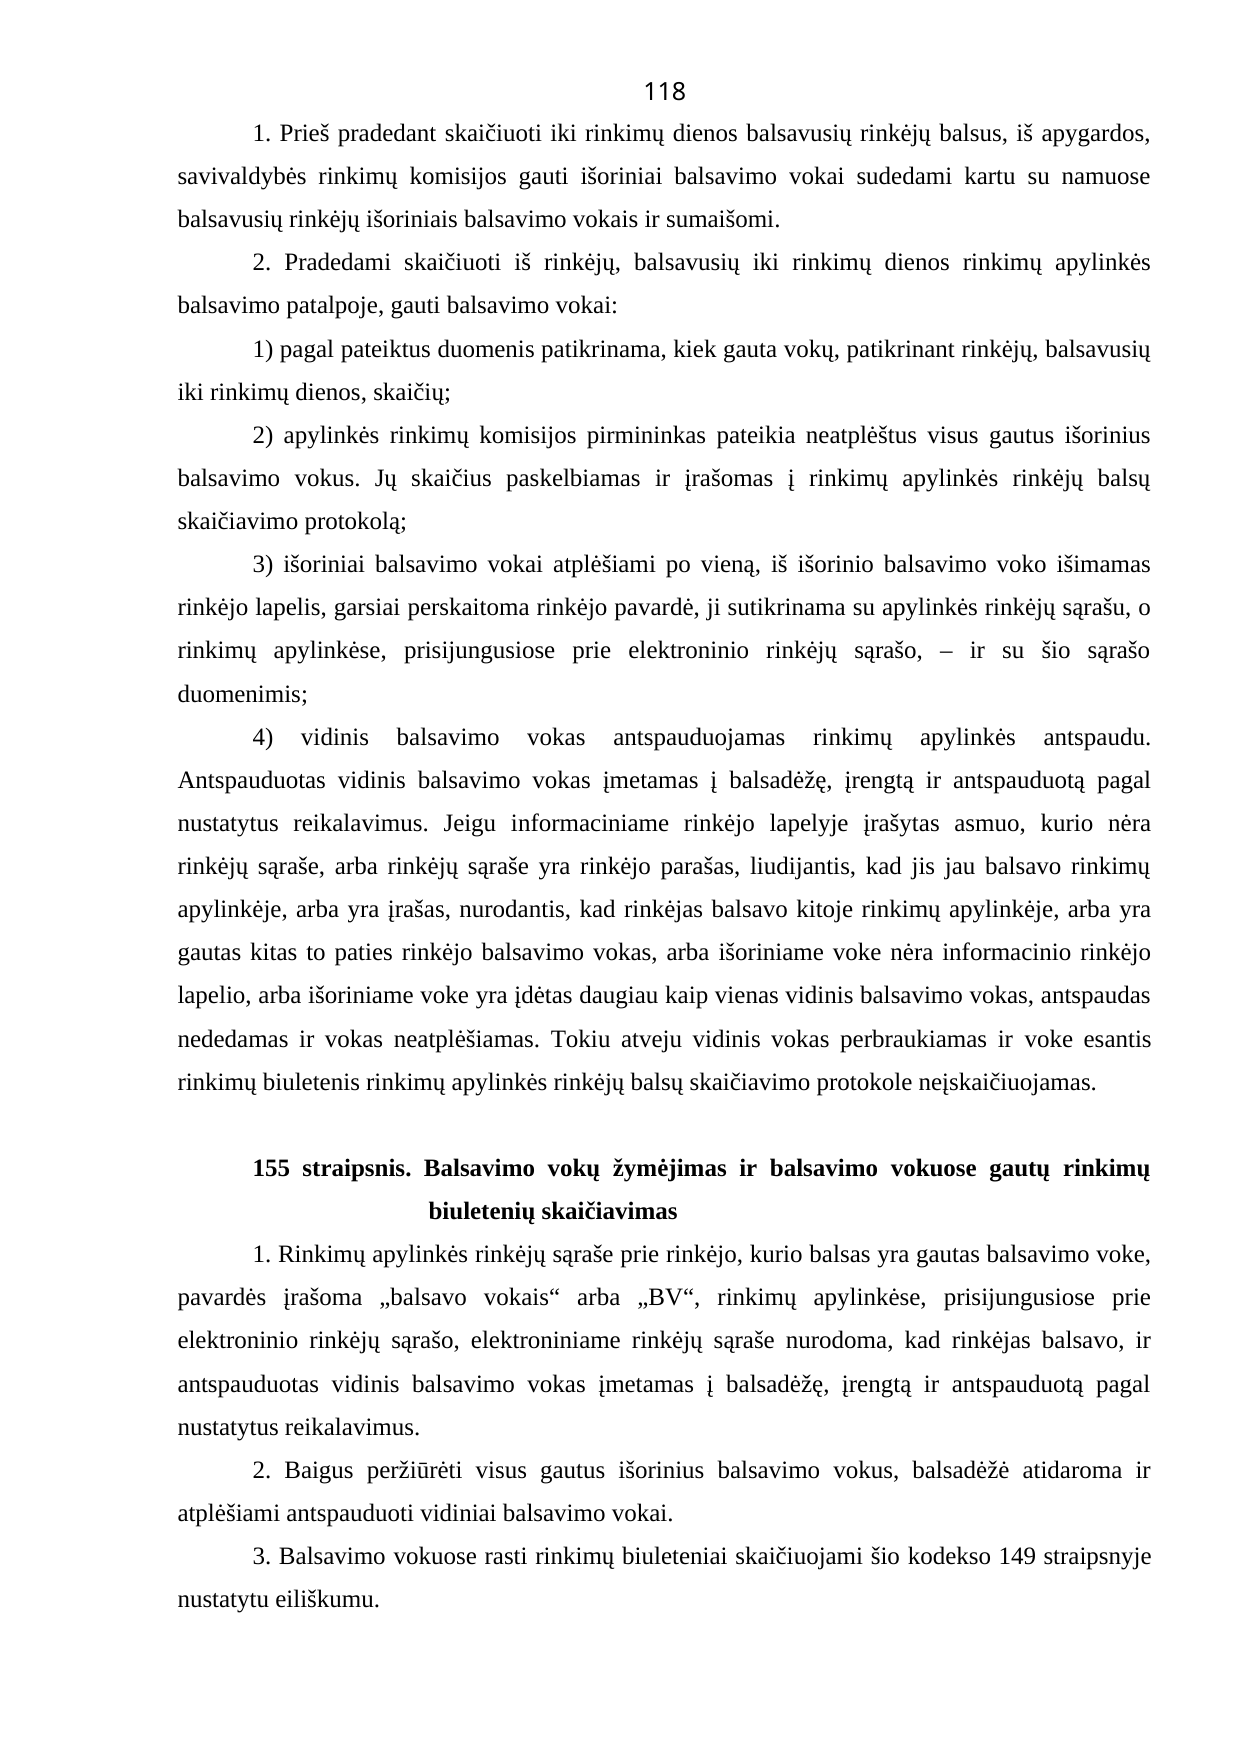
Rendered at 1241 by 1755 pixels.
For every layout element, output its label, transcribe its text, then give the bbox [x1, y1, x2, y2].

text 2. Pradedami skaičiuoti iš rinkėjų, balsavusių iki rinkimų dienos rinkimų apylinkės balsavimo patalpoje, gauti balsavimo vokai: [177, 247, 1152, 319]
text 2) apylinkės rinkimų komisijos pirmininkas pateikia neatplėštus visus gautus išorinius balsavimo vokus. Jų skaičius paskelbiamas ir įrašomas į rinkimų apylinkės rinkėjų balsų skaičiavimo protokolą; [177, 420, 1152, 535]
text 4) vidinis balsavimo vokas antspauduojamas rinkimų apylinkės antspaudu. Antspauduotas vidinis balsavimo vokas įmetamas į balsadėžę, įrengtą ir antspauduotą pagal nustatytus reikalavimus. Jeigu informaciniame rinkėjo lapelyje įrašytas asmuo, kurio nėra rinkėjų sąraše, arba rinkėjų sąraše yra rinkėjo parašas, liudijantis, kad jis jau balsavo rinkimų apylinkėje, arba yra įrašas, nurodantis, kad rinkėjas balsavo kitoje rinkimų apylinkėje, arba yra gautas kitas to paties rinkėjo balsavimo vokas, arba išoriniame voke nėra informacinio rinkėjo lapelio, arba išoriniame voke yra įdėtas daugiau kaip vienas vidinis balsavimo vokas, antspaudas nededamas ir vokas neatplėšiamas. Tokiu atveju vidinis vokas perbraukiamas ir voke esantis rinkimų biuletenis rinkimų apylinkės rinkėjų balsų skaičiavimo protokole neįskaičiuojamas. [177, 722, 1152, 1096]
text 2. Baigus peržiūrėti visus gautus išorinius balsavimo vokus, balsadėžė atidaroma ir atplėšiami antspauduoti vidiniai balsavimo vokai. [177, 1455, 1152, 1527]
text 155 straipsnis. Balsavimo vokų žymėjimas ir balsavimo vokuose gautų rinkimų biuletenių skaičiavimas [252, 1153, 1152, 1225]
text 1. Rinkimų apylinkės rinkėjų sąraše prie rinkėjo, kurio balsas yra gautas balsavimo voke, pavardės įrašoma „balsavo vokais“ arba „BV“, rinkimų apylinkėse, prisijungusiose prie elektroninio rinkėjų sąrašo, elektroniniame rinkėjų sąraše nurodoma, kad rinkėjas balsavo, ir antspauduotas vidinis balsavimo vokas įmetamas į balsadėžę, įrengtą ir antspauduotą pagal nustatytus reikalavimus. [177, 1239, 1152, 1441]
text 1. Prieš pradedant skaičiuoti iki rinkimų dienos balsavusių rinkėjų balsus, iš apygardos, savivaldybės rinkimų komisijos gauti išoriniai balsavimo vokai sudedami kartu su namuose balsavusių rinkėjų išoriniais balsavimo vokais ir sumaišomi. [177, 118, 1152, 233]
text 3) išoriniai balsavimo vokai atplėšiami po vieną, iš išorinio balsavimo voko išimamas rinkėjo lapelis, garsiai perskaitoma rinkėjo pavardė, ji sutikrinama su apylinkės rinkėjų sąrašu, o rinkimų apylinkėse, prisijungusiose prie elektroninio rinkėjų sąrašo, – ir su šio sąrašo duomenimis; [177, 549, 1152, 707]
text 3. Balsavimo vokuose rasti rinkimų biuleteniai skaičiuojami šio kodekso 149 straipsnyje nustatytu eiliškumu. [177, 1541, 1152, 1613]
text 1) pagal pateiktus duomenis patikrinama, kiek gauta vokų, patikrinant rinkėjų, balsavusių iki rinkimų dienos, skaičių; [177, 334, 1152, 406]
